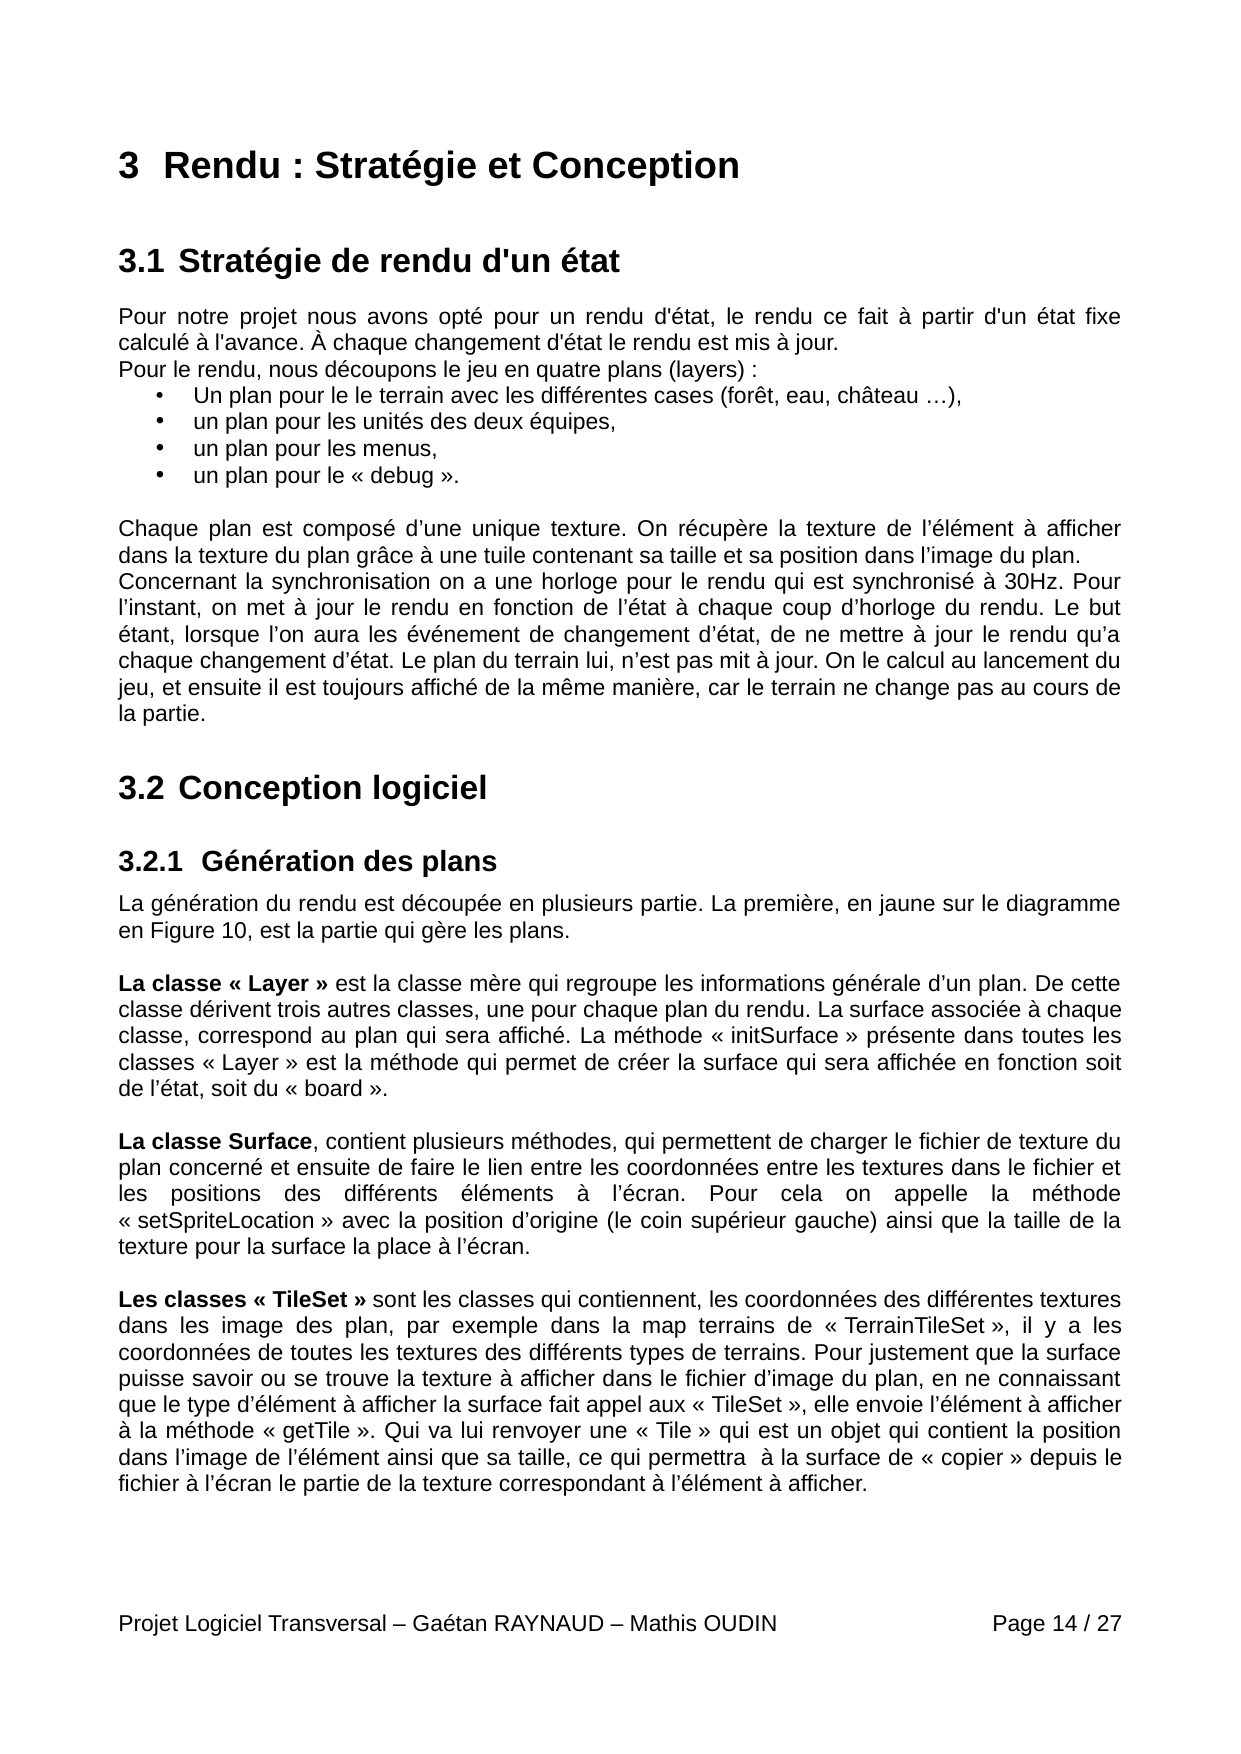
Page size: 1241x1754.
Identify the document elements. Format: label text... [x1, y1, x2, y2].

subtitle Conception logiciel [118, 767, 1122, 806]
text Chaque plan est composé d’une unique texture. On récupère la texture de l’élément à afficher dans la texture du plan grâce à une tuile contenant sa taille et sa position dans l’image du plan. [118, 515, 1122, 568]
text La classe « Layer » est la classe mère qui regroupe les informations générale d’un plan. De cette classe dérivent trois autres classes, une pour chaque plan du rendu. La surface associée à chaque classe, correspond au plan qui sera affiché. La méthode « initSurface » présente dans toutes les classes « Layer » est la méthode qui permet de créer la surface qui sera affichée en fonction soit de l’état, soit du « board ». [118, 969, 1122, 1101]
list Un plan pour le le terrain avec les différentes cases (forêt, eau, château …), [156, 382, 1122, 408]
text La génération du rendu est découpée en plusieurs partie. La première, en jaune sur le diagramme en Figure 10, est la partie qui gère les plans. [118, 890, 1122, 943]
subtitle Génération des plans [118, 844, 1122, 878]
text Pour notre projet nous avons opté pour un rendu d'état, le rendu ce fait à partir d'un état fixe calculé à l'avance. À chaque changement d'état le rendu est mis à jour. [118, 303, 1122, 356]
text Pour le rendu, nous découpons le jeu en quatre plans (layers) : [118, 356, 1122, 382]
subtitle Rendu : Stratégie et Conception [118, 143, 1122, 187]
list un plan pour les unités des deux équipes, [156, 408, 1122, 435]
text Concernant la synchronisation on a une horloge pour le rendu qui est synchronisé à 30Hz. Pour l’instant, on met à jour le rendu en fonction de l’état à chaque coup d’horloge du rendu. Le but étant, lorsque l’on aura les événement de changement d’état, de ne mettre à jour le rendu qu’a chaque changement d’état. Le plan du terrain lui, n’est pas mit à jour. On le calcul au lancement du jeu, et ensuite il est toujours affiché de la même manière, car le terrain ne change pas au cours de la partie. [118, 568, 1122, 726]
text La classe Surface, contient plusieurs méthodes, qui permettent de charger le fichier de texture du plan concerné et ensuite de faire le lien entre les coordonnées entre les textures dans le fichier et les positions des différents éléments à l’écran. Pour cela on appelle la méthode « setSpriteLocation » avec la position d’origine (le coin supérieur gauche) ainsi que la taille de la texture pour la surface la place à l’écran. [118, 1128, 1122, 1259]
text Les classes « TileSet » sont les classes qui contiennent, les coordonnées des différentes textures dans les image des plan, par exemple dans la map terrains de « TerrainTileSet », il y a les coordonnées de toutes les textures des différents types de terrains. Pour justement que la surface puisse savoir ou se trouve la texture à afficher dans le fichier d’image du plan, en ne connaissant que le type d’élément à afficher la surface fait appel aux « TileSet », elle envoie l’élément à afficher à la méthode « getTile ». Qui va lui renvoyer une « Tile » qui est un objet qui contient la position dans l’image de l’élément ainsi que sa taille, ce qui permettra à la surface de « copier » depuis le fichier à l’écran le partie de la texture correspondant à l’élément à afficher. [118, 1286, 1122, 1497]
list un plan pour le « debug ». [156, 462, 1122, 489]
list un plan pour les menus, [156, 435, 1122, 462]
subtitle Stratégie de rendu d'un état [118, 241, 1122, 279]
